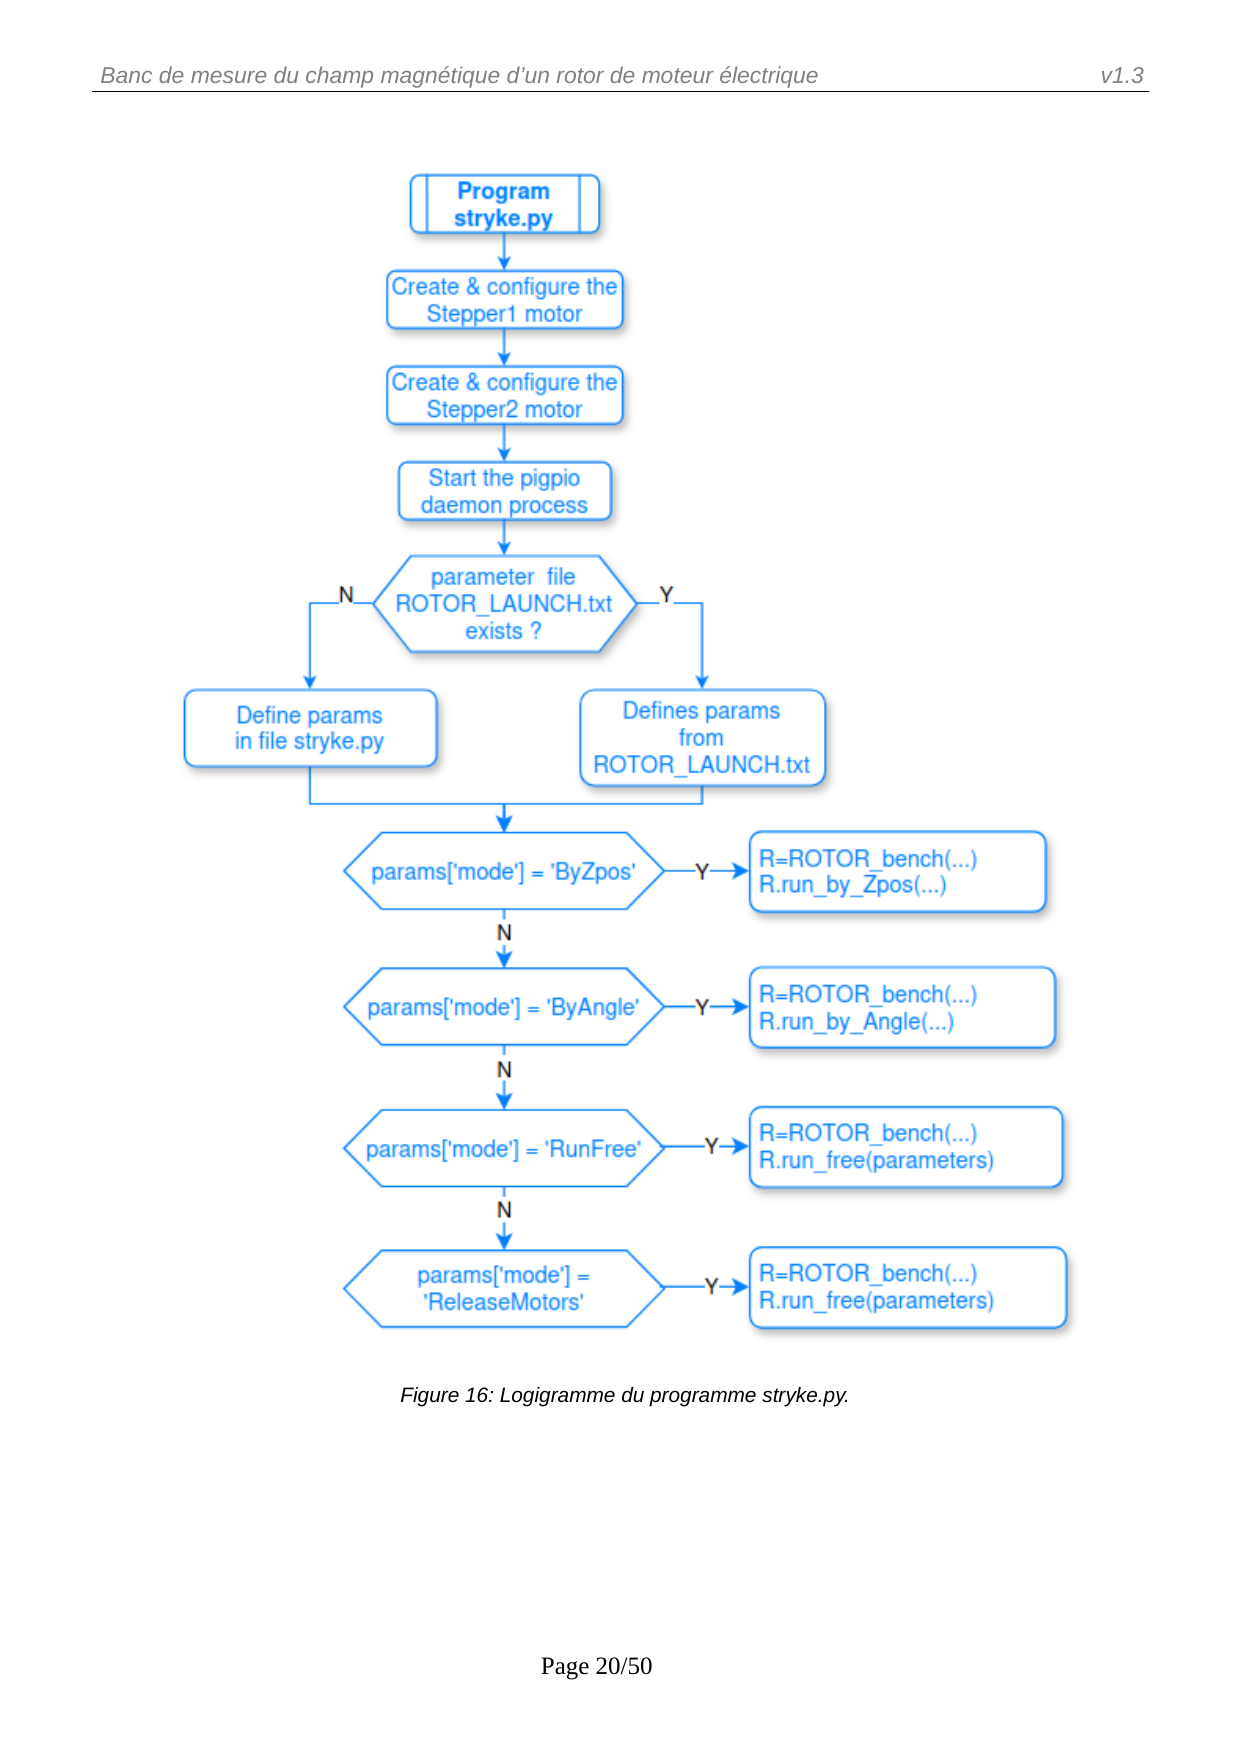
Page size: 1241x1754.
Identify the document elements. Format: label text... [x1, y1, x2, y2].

picture [173, 162, 1079, 1347]
text Figure 16: Logigramme du programme stryke.py. [114, 1359, 1138, 1407]
